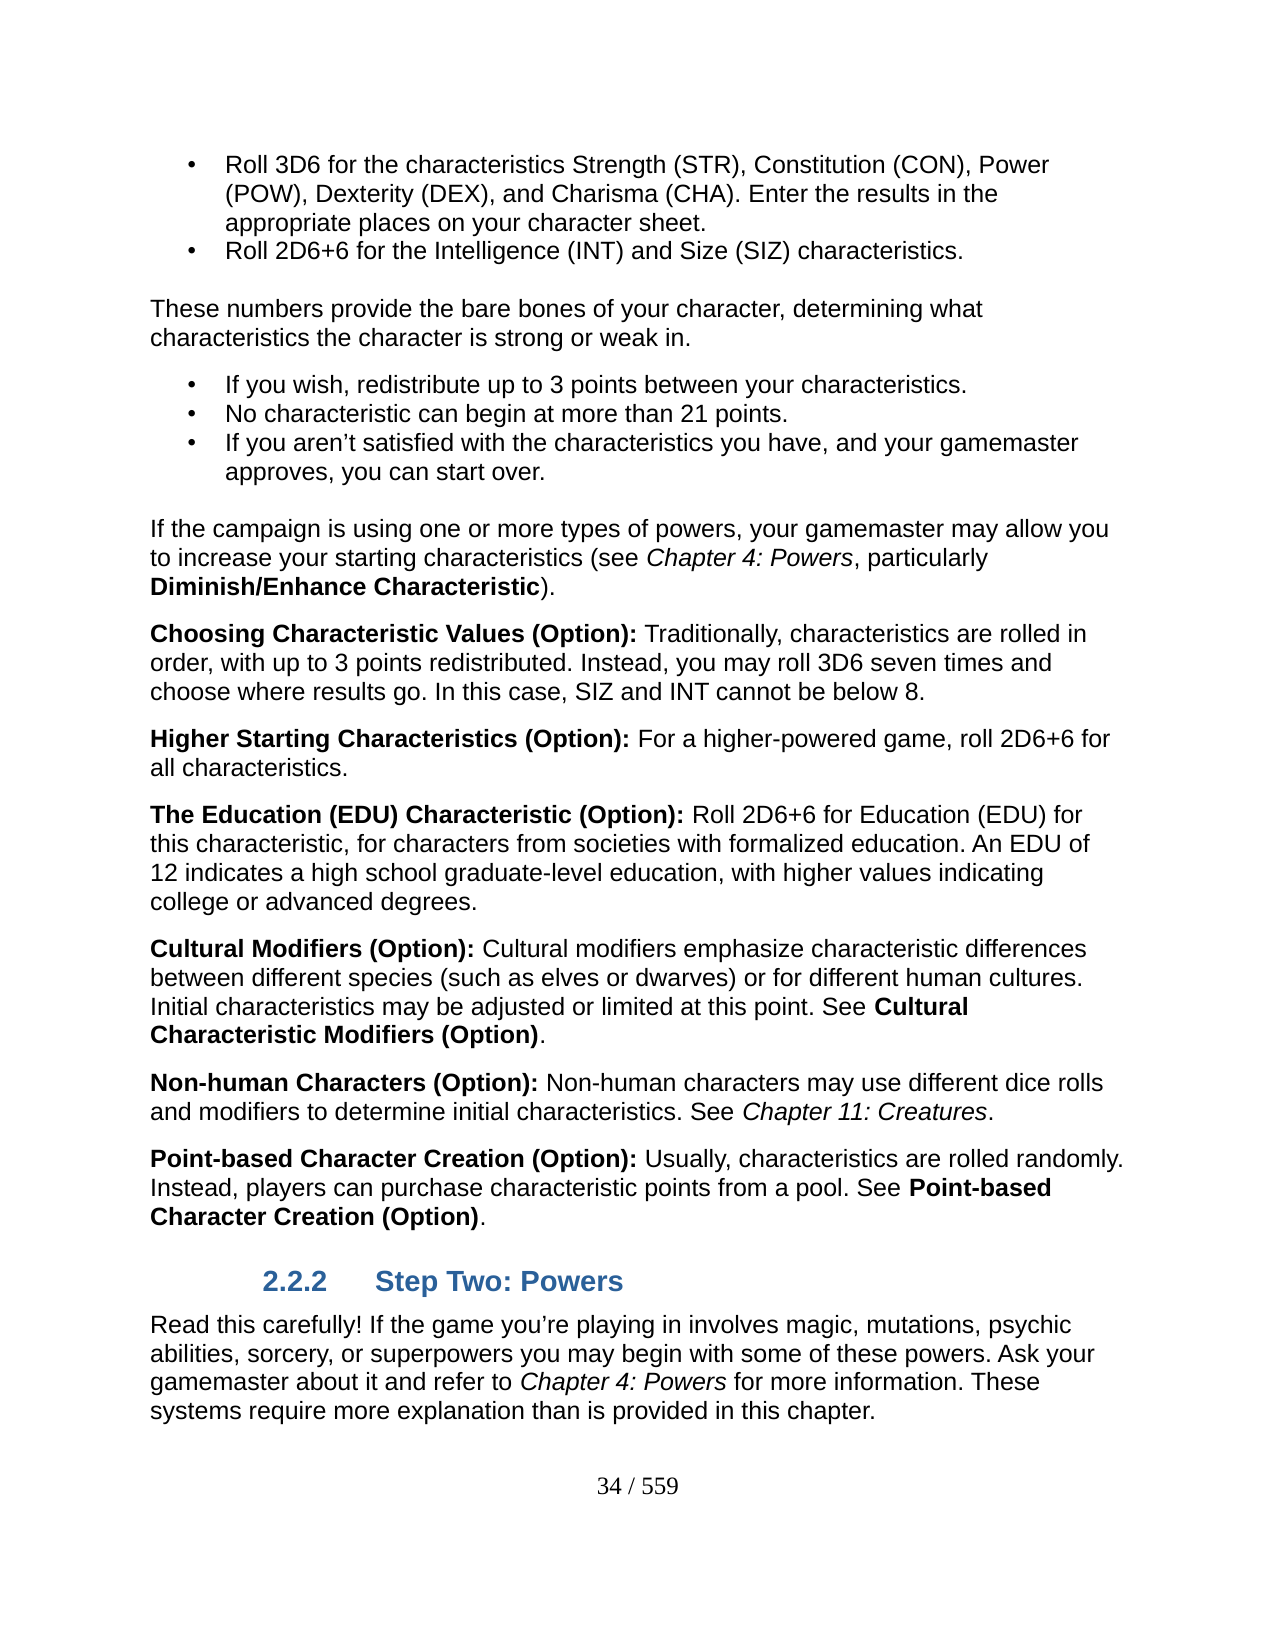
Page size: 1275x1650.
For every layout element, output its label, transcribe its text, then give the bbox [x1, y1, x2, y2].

list If you aren’t satisfied with the characteristics you have, and your gamemaster approves, you can start over. [187, 428, 1125, 486]
list Roll 2D6+6 for the Intelligence (INT) and Size (SIZ) characteristics. [187, 236, 1125, 265]
text These numbers provide the bare bones of your character, determining what characteristics the character is strong or weak in. [150, 294, 1125, 351]
text Cultural Modifiers (Option): Cultural modifiers emphasize characteristic differences between different species (such as elves or dwarves) or for different human cultures. Initial characteristics may be adjusted or limited at this point. See Cultural Characteristic Modifiers (Option). [150, 934, 1125, 1049]
text Read this carefully! If the game you’re playing in involves magic, mutations, psychic abilities, sorcery, or superpowers you may begin with some of these powers. Ask your gamemaster about it and refer to Chapter 4: Powers for more information. These systems require more explanation than is provided in this chapter. [150, 1310, 1125, 1425]
text Choosing Characteristic Values (Option): Traditionally, characteristics are rolled in order, with up to 3 points redistributed. Instead, you may roll 3D6 seven times and choose where results go. In this case, SIZ and INT cannot be below 8. [150, 619, 1125, 706]
text The Education (EDU) Characteristic (Option): Roll 2D6+6 for Education (EDU) for this characteristic, for characters from societies with formalized education. An EDU of 12 indicates a high school graduate-level education, with higher values indicating college or advanced degrees. [150, 801, 1125, 916]
subtitle Step Two: Powers [262, 1264, 1125, 1297]
list If you wish, redistribute up to 3 points between your characteristics. [187, 370, 1125, 399]
text Point-based Character Creation (Option): Usually, characteristics are rolled randomly. Instead, players can purchase characteristic points from a pool. See Point-based Character Creation (Option). [150, 1144, 1125, 1231]
text Higher Starting Characteristics (Option): For a higher-powered game, roll 2D6+6 for all characteristics. [150, 724, 1125, 782]
text If the campaign is using one or more types of powers, your gamemaster may allow you to increase your starting characteristics (see Chapter 4: Powers, particularly Diminish/Enhance Characteristic). [150, 514, 1125, 601]
text Non-human Characters (Option): Non-human characters may use different dice rolls and modifiers to determine initial characteristics. See Chapter 11: Creatures. [150, 1068, 1125, 1126]
list Roll 3D6 for the characteristics Strength (STR), Constitution (CON), Power (POW), Dexterity (DEX), and Charisma (CHA). Enter the results in the appropriate places on your character sheet. [187, 150, 1125, 236]
list No characteristic can begin at more than 21 points. [187, 399, 1125, 428]
